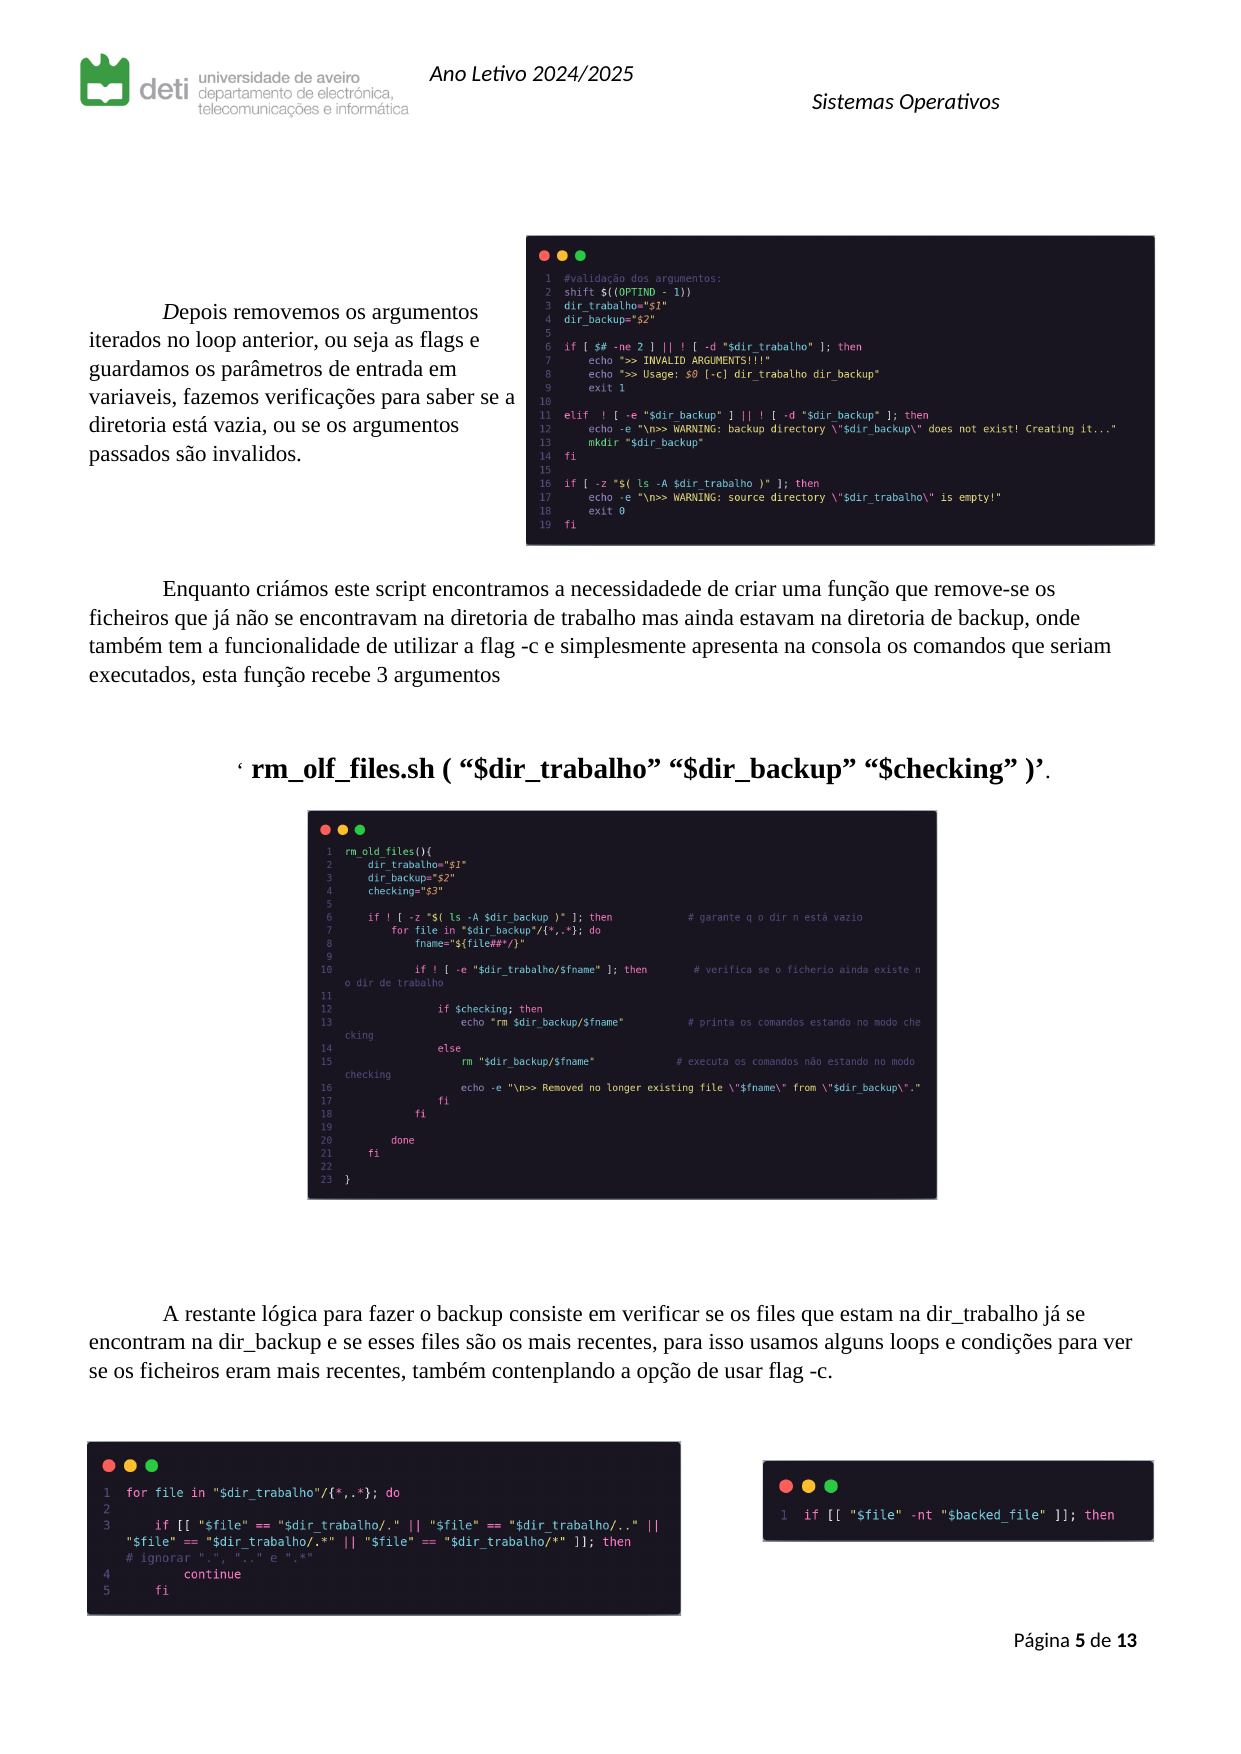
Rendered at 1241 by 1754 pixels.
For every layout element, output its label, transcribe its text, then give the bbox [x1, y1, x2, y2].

picture [87, 1441, 682, 1616]
text Depois removemos os argumentos iterados no loop anterior, ou seja as flags e guardamos os parâmetros de entrada em variaveis, fazemos verificações para saber se a diretoria está vazia, ou se os argumentos passados são invalidos. [89, 298, 526, 466]
text A restante lógica para fazer o backup consiste em verificar se os files que estam na dir_trabalho já se encontram na dir_backup e se esses files são os mais recentes, para isso usamos alguns loops e condições para ver se os ficheiros eram mais recentes, também contenplando a opção de usar flag -c. [89, 1300, 1137, 1383]
picture [762, 1460, 1155, 1542]
text ‘ rm_olf_files.sh ( “$dir_trabalho” “$dir_backup” “$checking” )’. [89, 751, 1137, 784]
picture [78, 48, 410, 118]
picture [307, 810, 938, 1200]
text Enquanto criámos este script encontramos a necessidadede de criar uma função que remove-se os ficheiros que já não se encontravam na diretoria de trabalho mas ainda estavam na diretoria de backup, onde também tem a funcionalidade de utilizar a flag -c e simplesmente apresenta na consola os comandos que seriam executados, esta função recebe 3 argumentos [89, 575, 1137, 687]
picture [526, 235, 1155, 546]
